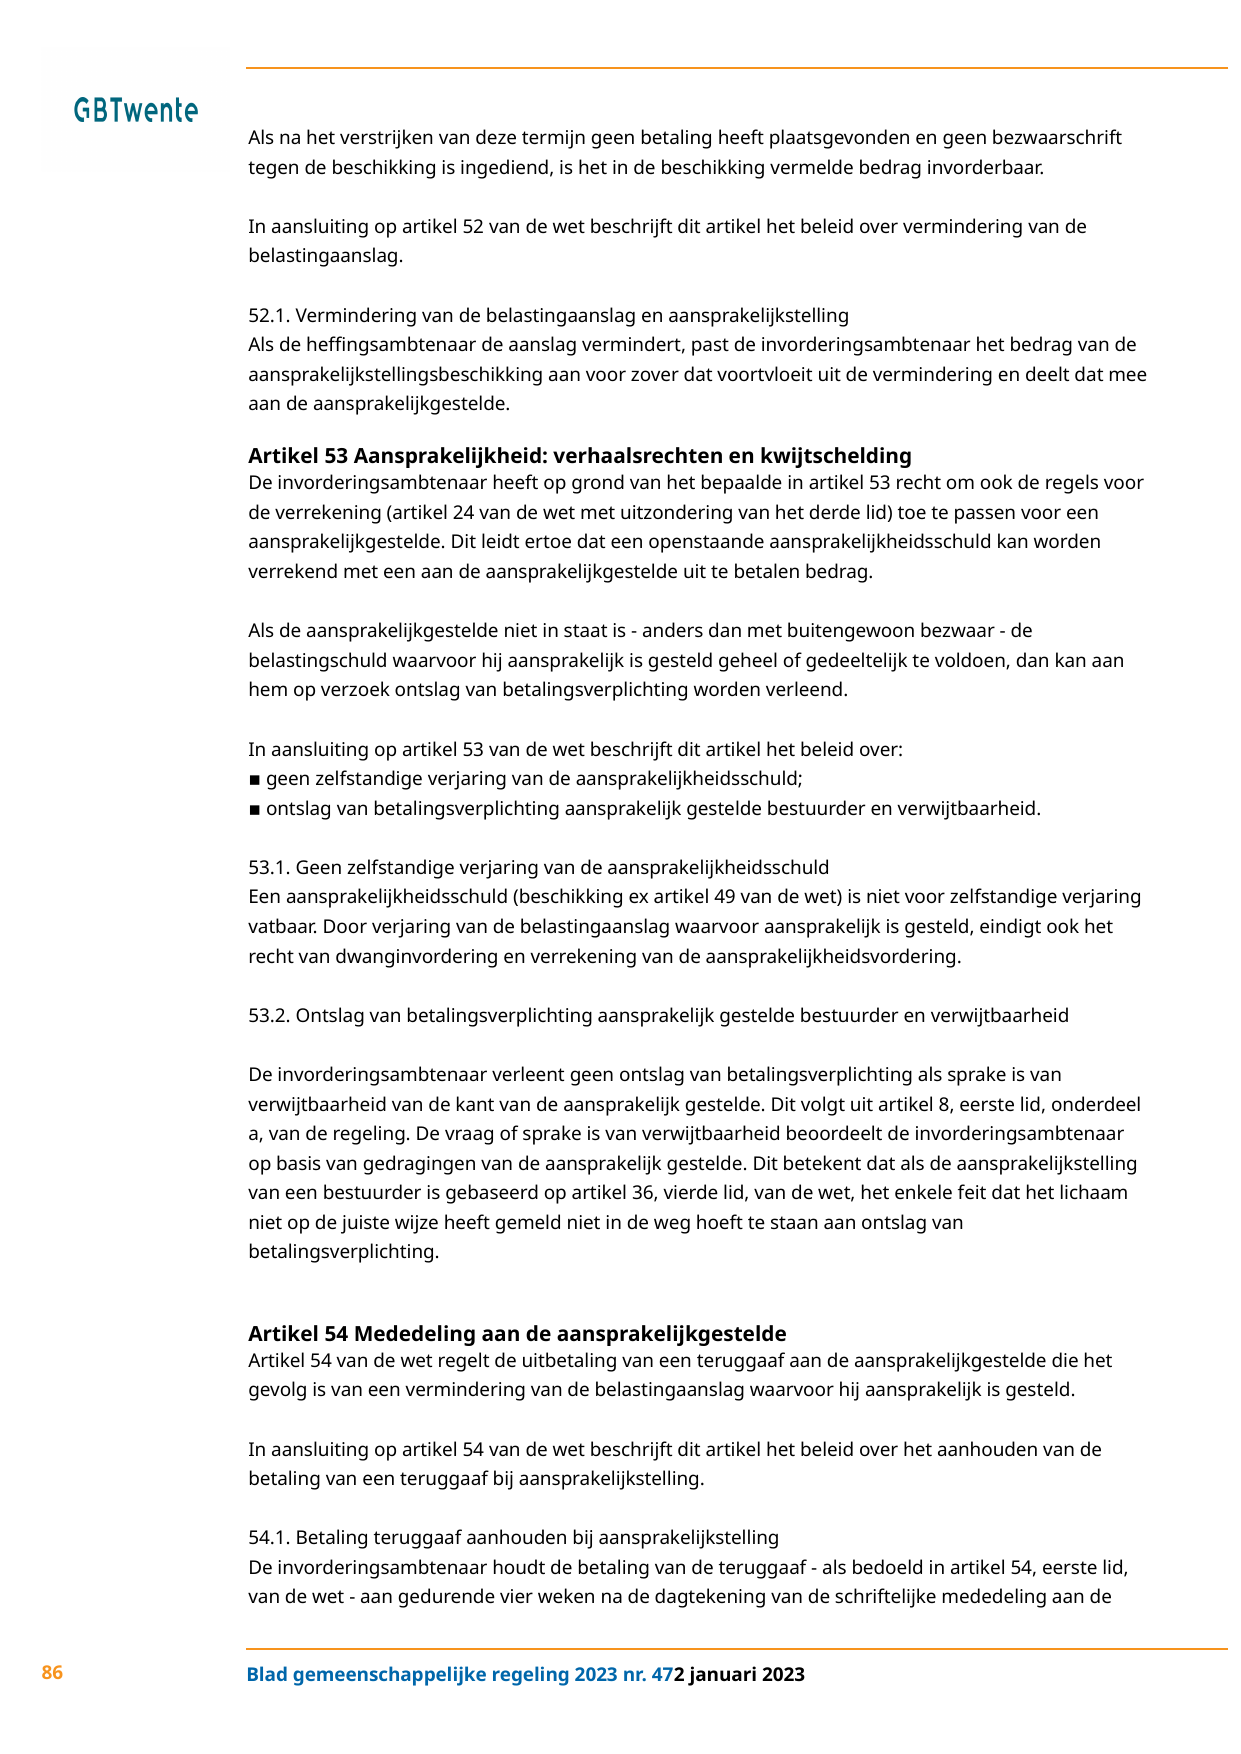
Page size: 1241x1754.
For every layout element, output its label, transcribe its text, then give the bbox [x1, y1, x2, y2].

text Artikel 54 van de wet regelt de uitbetaling van een teruggaaf aan de aansprakelijkgestelde die het gevolg is van een vermindering van de belastingaanslag waarvoor hij aansprakelijk is gesteld. [248, 1347, 1152, 1402]
text Als de aansprakelijkgestelde niet in staat is - anders dan met buitengewoon bezwaar - de belastingschuld waarvoor hij aansprakelijk is gesteld geheel of gedeeltelijk te voldoen, dan kan aan hem op verzoek ontslag van betalingsverplichting worden verleend. [248, 617, 1152, 702]
text De invorderingsambtenaar houdt de betaling van de teruggaaf - als bedoeld in artikel 54, eerste lid, van de wet - aan gedurende vier weken na de dagtekening van de schriftelijke mededeling aan de [248, 1554, 1152, 1609]
text In aansluiting op artikel 52 van de wet beschrijft dit artikel het beleid over vermindering van de belastingaanslag. [248, 213, 1152, 268]
text ▪ ontslag van betalingsverplichting aansprakelijk gestelde bestuurder en verwijtbaarheid. [248, 795, 1152, 821]
picture [41, 47, 231, 172]
text In aansluiting op artikel 53 van de wet beschrijft dit artikel het beleid over: [248, 736, 1152, 761]
text 53.1. Geen zelfstandige verjaring van de aansprakelijkheidsschuld [248, 854, 1152, 880]
text De invorderingsambtenaar verleent geen ontslag van betalingsverplichting als sprake is van verwijtbaarheid van de kant van de aansprakelijk gestelde. Dit volgt uit artikel 8, eerste lid, onderdeel a, van de regeling. De vraag of sprake is van verwijtbaarheid beoordeelt de invorderingsambtenaar op basis van gedragingen van de aansprakelijk gestelde. Dit betekent dat als de aansprakelijkstelling van een bestuurder is gebaseerd op artikel 36, vierde lid, van de wet, het enkele feit dat het lichaam niet op de juiste wijze heeft gemeld niet in de weg hoeft te staan aan ontslag van betalingsverplichting. [248, 1061, 1152, 1264]
text 52.1. Vermindering van de belastingaanslag en aansprakelijkstelling [248, 302, 1152, 328]
text 54.1. Betaling teruggaaf aanhouden bij aansprakelijkstelling [248, 1524, 1152, 1550]
text 53.2. Ontslag van betalingsverplichting aansprakelijk gestelde bestuurder en verwijtbaarheid [248, 1002, 1152, 1028]
text De invorderingsambtenaar heeft op grond van het bepaalde in artikel 53 recht om ook de regels voor de verrekening (artikel 24 van de wet met uitzondering van het derde lid) toe te passen voor een aansprakelijkgestelde. Dit leidt ertoe dat een openstaande aansprakelijkheidsschuld kan worden verrekend met een aan de aansprakelijkgestelde uit te betalen bedrag. [248, 469, 1152, 584]
text Een aansprakelijkheidsschuld (beschikking ex artikel 49 van de wet) is niet voor zelfstandige verjaring vatbaar. Door verjaring van de belastingaanslag waarvoor aansprakelijk is gesteld, eindigt ook het recht van dwanginvordering en verrekening van de aansprakelijkheidsvordering. [248, 884, 1152, 968]
text Als na het verstrijken van deze termijn geen betaling heeft plaatsgevonden en geen bezwaarschrift tegen de beschikking is ingediend, is het in de beschikking vermelde bedrag invorderbaar. [248, 124, 1152, 180]
text Artikel 53 Aansprakelijkheid: verhaalsrechten en kwijtschelding [248, 441, 1152, 469]
text In aansluiting op artikel 54 van de wet beschrijft dit artikel het beleid over het aanhouden van de betaling van een teruggaaf bij aansprakelijkstelling. [248, 1436, 1152, 1491]
text Artikel 54 Mededeling aan de aansprakelijkgestelde [248, 1319, 1152, 1347]
text ▪ geen zelfstandige verjaring van de aansprakelijkheidsschuld; [248, 765, 1152, 791]
text Als de heffingsambtenaar de aanslag vermindert, past de invorderingsambtenaar het bedrag van de aansprakelijkstellingsbeschikking aan voor zover dat voortvloeit uit de vermindering en deelt dat mee aan de aansprakelijkgestelde. [248, 331, 1152, 416]
